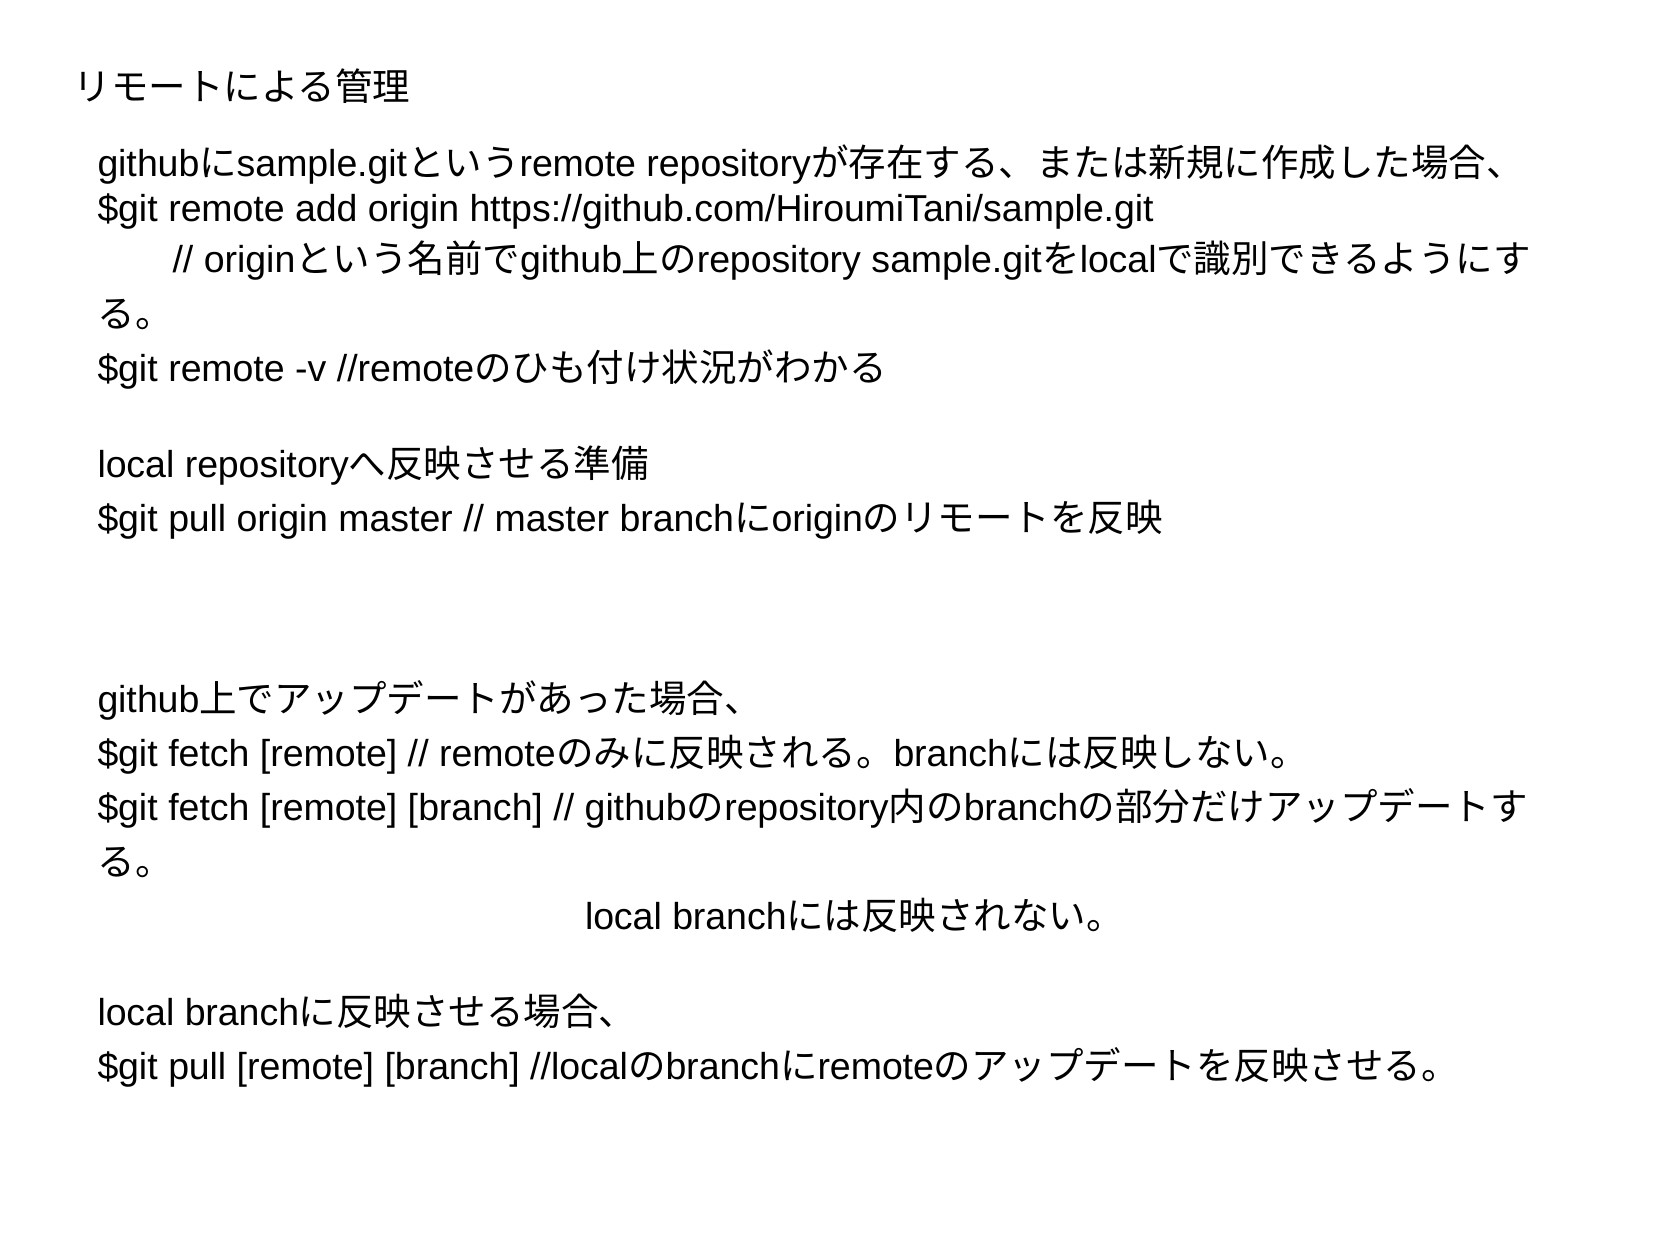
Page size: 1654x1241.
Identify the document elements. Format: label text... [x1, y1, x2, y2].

text_box リモートによる管理 [59, 49, 571, 107]
text_box githubにsample.gitというremote repositoryが存在する、または新規に作成した場合、 $git remote add origin https://github.com/HiroumiTani/sample.git // originという名前でgithub上のrepository sample.gitをlocalで識別できるようにする。 $git remote -v //remoteのひも付け状況がわかる local repositoryへ反映させる準備 $git pull origin master // master branchにoriginのリモートを反映 github上でアップデートがあった場合、 $git fetch [remote] // remoteのみに反映される。branchには反映しない。 $git fetch [remote] [branch] // githubのrepository内のbranchの部分だけアップデートする。 local branchには反映されない。 local branchに反映させる場合、 $git pull [remote] [branch] //localのbranchにremoteのアップデートを反映させる。 [82, 125, 1595, 870]
